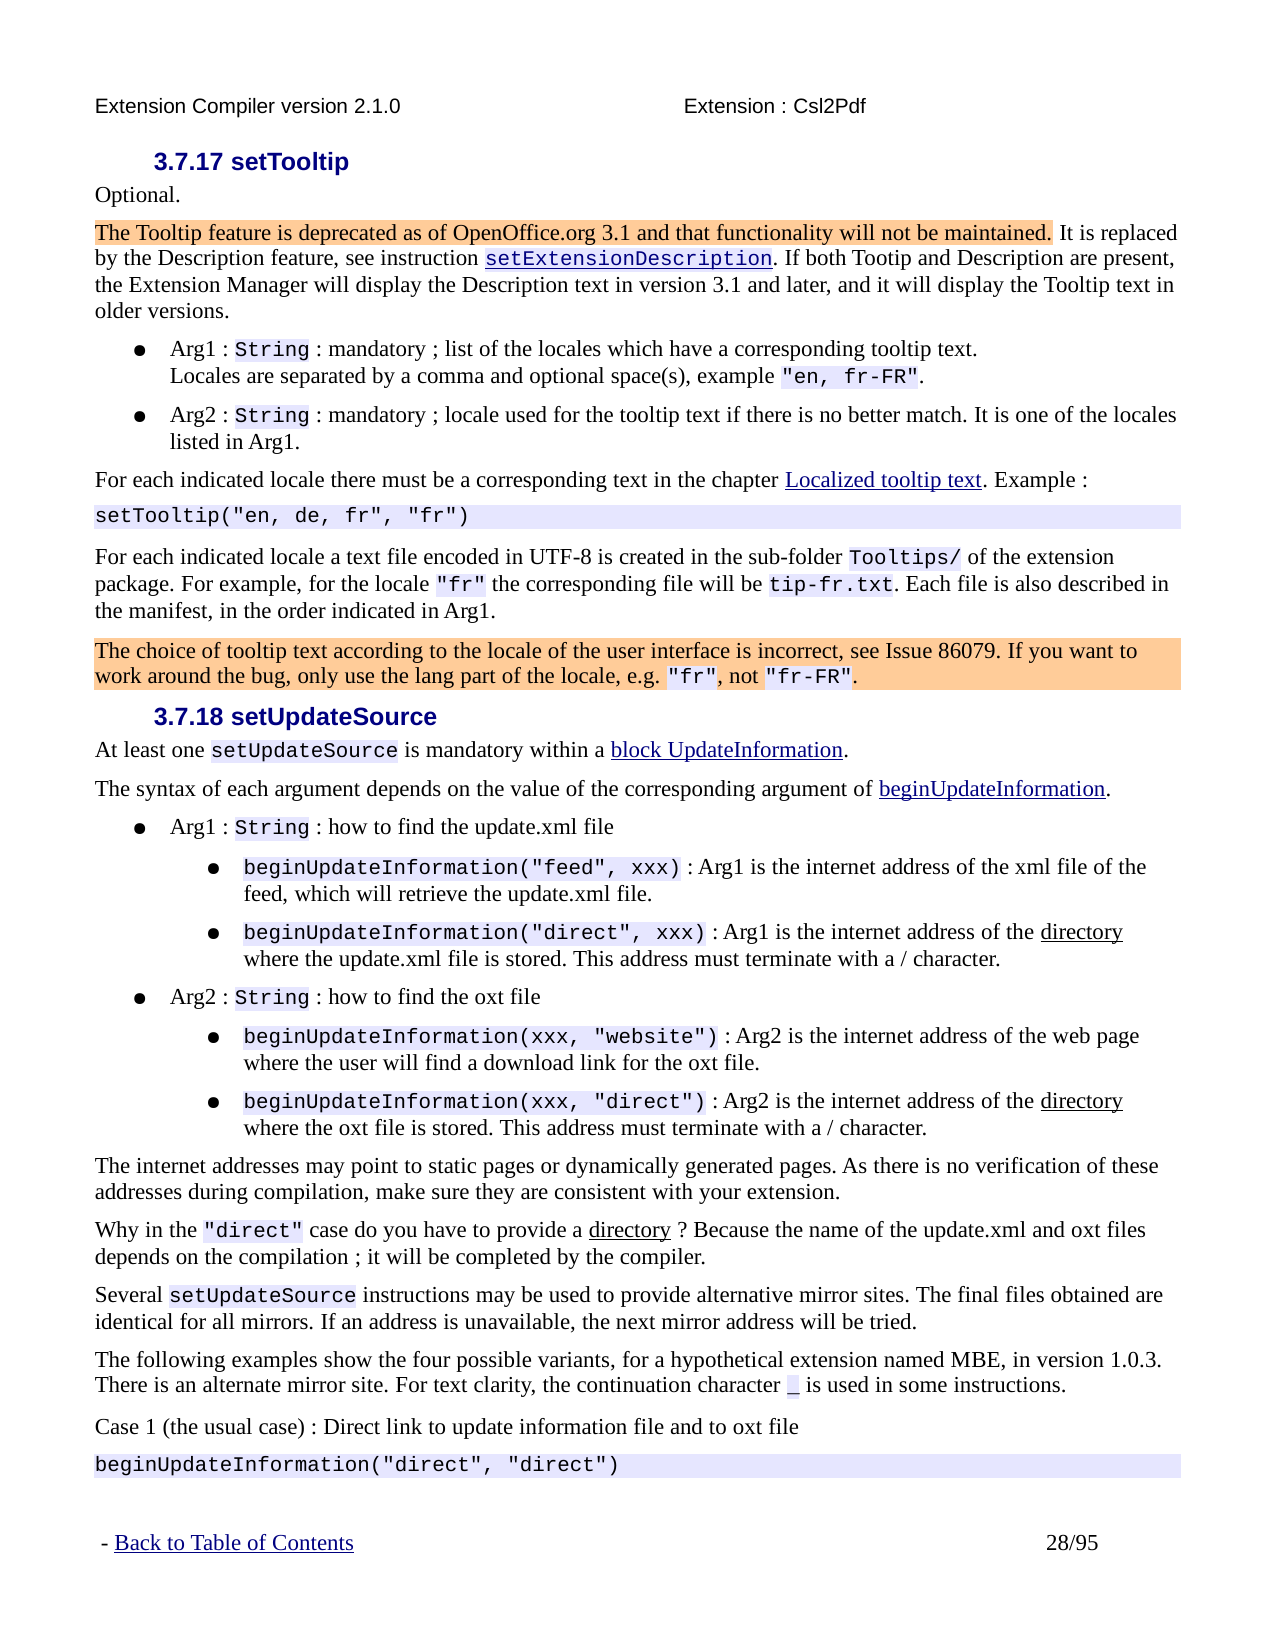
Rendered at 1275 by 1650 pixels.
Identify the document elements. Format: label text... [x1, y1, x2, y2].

text At least one setUpdateSource is mandatory within a block UpdateInformation. [94, 737, 1181, 763]
list beginUpdateInformation("feed", xxx) : Arg1 is the internet address of the xml file of the feed, which will retrieve the update.xml file. [206, 853, 1181, 906]
text The internet addresses may point to static pages or dynamically generated pages. As there is no verification of these addresses during compilation, make sure they are consistent with your extension. [94, 1153, 1181, 1204]
list Arg2 : String : mandatory ; locale used for the tooltip text if there is no better match. It is one of the locales listed in Arg1. [132, 402, 1181, 454]
text For each indicated locale a text file encoded in UTF-8 is created in the sub-folder Tooltips/ of the extension package. For example, for the locale "fr" the corresponding file will be tip-fr.txt. Each file is also described in the manifest, in the order indicated in Arg1. [94, 543, 1181, 623]
text For each indicated locale there must be a corresponding text in the chapter Localized tooltip text. Example : [94, 467, 1181, 492]
text The syntax of each argument depends on the value of the corresponding argument of beginUpdateInformation. [94, 776, 1181, 802]
text The Tooltip feature is deprecated as of OpenOffice.org 3.1 and that functionality will not be maintained. It is replaced by the Description feature, see instruction setExtensionDescription. If both Tootip and Description are present, the Extension Manager will display the Description text in version 3.1 and later, and it will display the Tooltip text in older versions. [94, 219, 1181, 323]
subtitle setUpdateSource [153, 703, 1181, 731]
text beginUpdateInformation("direct", "direct") [94, 1454, 1181, 1478]
list Arg1 : String : mandatory ; list of the locales which have a corresponding tooltip text. Locales are separated by a comma and optional space(s), example "en, fr-FR". [132, 336, 1181, 389]
list beginUpdateInformation(xxx, "website") : Arg2 is the internet address of the web page where the user will find a download link for the oxt file. [206, 1023, 1181, 1076]
list Arg2 : String : how to find the oxt file [132, 983, 1181, 1011]
text Several setUpdateSource instructions may be used to provide alternative mirror sites. The final files obtained are identical for all mirrors. If an address is unavailable, the next mirror address will be tried. [94, 1282, 1181, 1334]
text setTooltip("en, de, fr", "fr") [94, 505, 1181, 529]
list beginUpdateInformation(xxx, "direct") : Arg2 is the internet address of the directory where the oxt file is stored. This address must terminate with a / character. [206, 1088, 1181, 1141]
subtitle setTooltip [153, 147, 1181, 176]
text Optional. [94, 181, 1181, 207]
text The choice of tooltip text according to the locale of the user interface is incorrect, see Issue 86079. If you want to work around the bug, only use the lang part of the locale, e.g. "fr", not "fr-FR". [94, 638, 1181, 690]
text The following examples show the four possible variants, for a hypothetical extension named MBE, in version 1.0.3. There is an alternate mirror site. For text clarity, the continuation character _ is used in some instructions. [94, 1347, 1181, 1399]
list beginUpdateInformation("direct", xxx) : Arg1 is the internet address of the directory where the update.xml file is stored. This address must terminate with a / character. [206, 918, 1181, 971]
text Why in the "direct" case do you have to provide a directory ? Because the name of the update.xml and oxt files depends on the compilation ; it will be completed by the compiler. [94, 1217, 1181, 1269]
list Arg1 : String : how to find the update.xml file [132, 814, 1181, 841]
text Case 1 (the usual case) : Direct link to update information file and to oxt file [94, 1414, 1181, 1439]
